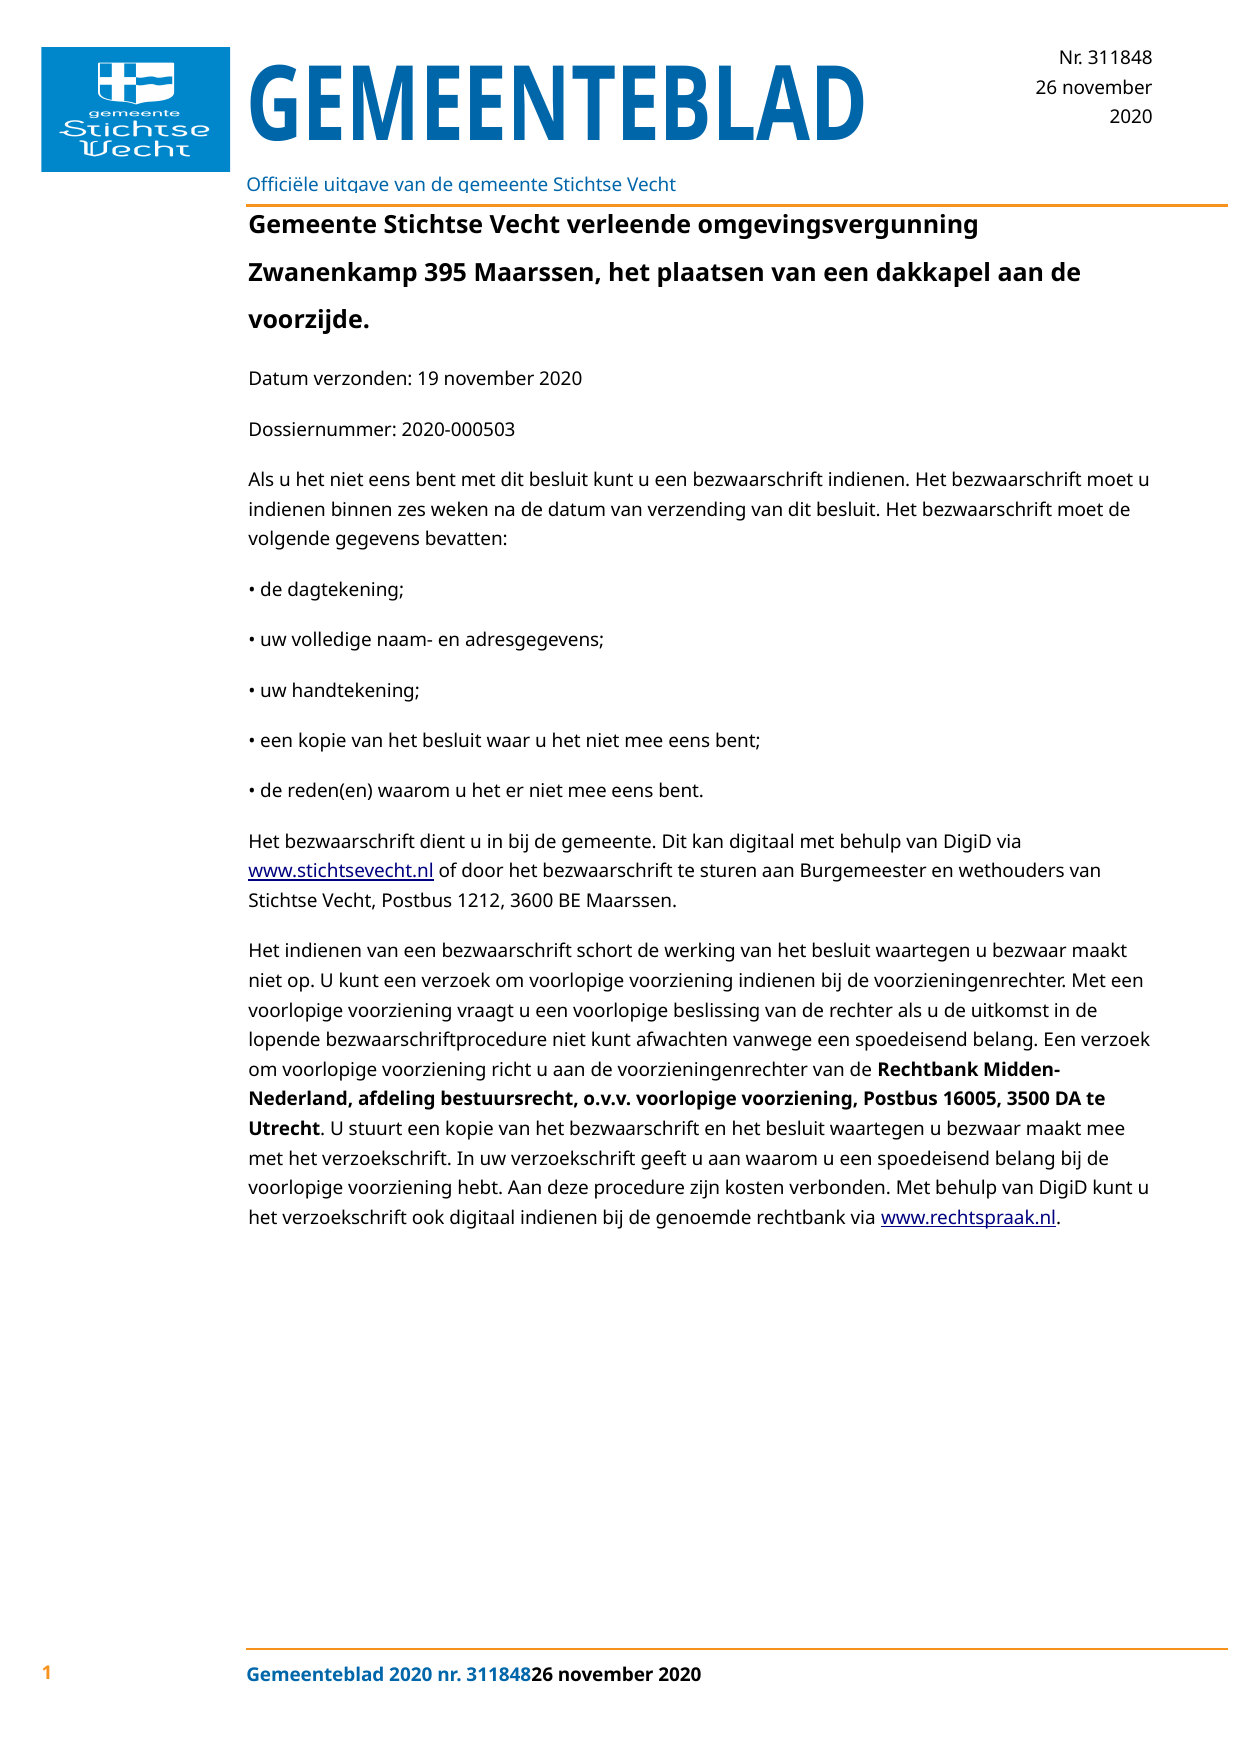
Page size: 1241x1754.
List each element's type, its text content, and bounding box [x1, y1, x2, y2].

text Als u het niet eens bent met dit besluit kunt u een bezwaarschrift indienen. Het bezwaarschrift moet u indienen binnen zes weken na de datum van verzending van dit besluit. Het bezwaarschrift moet de volgende gegevens bevatten: [248, 466, 1152, 551]
picture [99, 63, 135, 101]
text • een kopie van het besluit waar u het niet mee eens bent; [248, 727, 1152, 753]
text • de dagtekening; [248, 576, 1152, 602]
text Gemeente Stichtse Vecht verleende omgevingsvergunning Zwanenkamp 395 Maarssen, het plaatsen van een dakkapel aan de voorzijde. [248, 207, 1152, 336]
text Het bezwaarschrift dient u in bij de gemeente. Dit kan digitaal met behulp van DigiD via www.stichtsevecht.nl of door het bezwaarschrift te sturen aan Burgemeester en wethouders van Stichtse Vecht, Postbus 1212, 3600 BE Maarssen. [248, 828, 1152, 913]
text • uw handtekening; [248, 677, 1152, 702]
text Datum verzonden: 19 november 2020 [248, 366, 1152, 391]
text Dossiernummer: 2020-000503 [248, 416, 1152, 442]
picture [137, 63, 174, 103]
text Het indienen van een bezwaarschrift schort de werking van het besluit waartegen u bezwaar maakt niet op. U kunt een verzoek om voorlopige voorziening indienen bij de voorzieningenrechter. Met een voorlopige voorziening vraagt u een voorlopige beslissing van de rechter als u de uitkomst in de lopende bezwaarschriftprocedure niet kunt afwachten vanwege een spoedeisend belang. Een verzoek om voorlopige voorziening richt u aan de voorzieningenrechter van de Rechtbank Midden-Nederland, afdeling bestuursrecht, o.v.v. voorlopige voorziening, Postbus 16005, 3500 DA te Utrecht. U stuurt een kopie van het bezwaarschrift en het besluit waartegen u bezwaar maakt mee met het verzoekschrift. In uw verzoekschrift geeft u aan waarom u een spoedeisend belang bij de voorlopige voorziening hebt. Aan deze procedure zijn kosten verbonden. Met behulp van DigiD kunt u het verzoekschrift ook digitaal indienen bij de genoemde rechtbank via www.rechtspraak.nl. [248, 938, 1152, 1229]
text • de reden(en) waarom u het er niet mee eens bent. [248, 778, 1152, 803]
text • uw volledige naam- en adresgegevens; [248, 626, 1152, 652]
